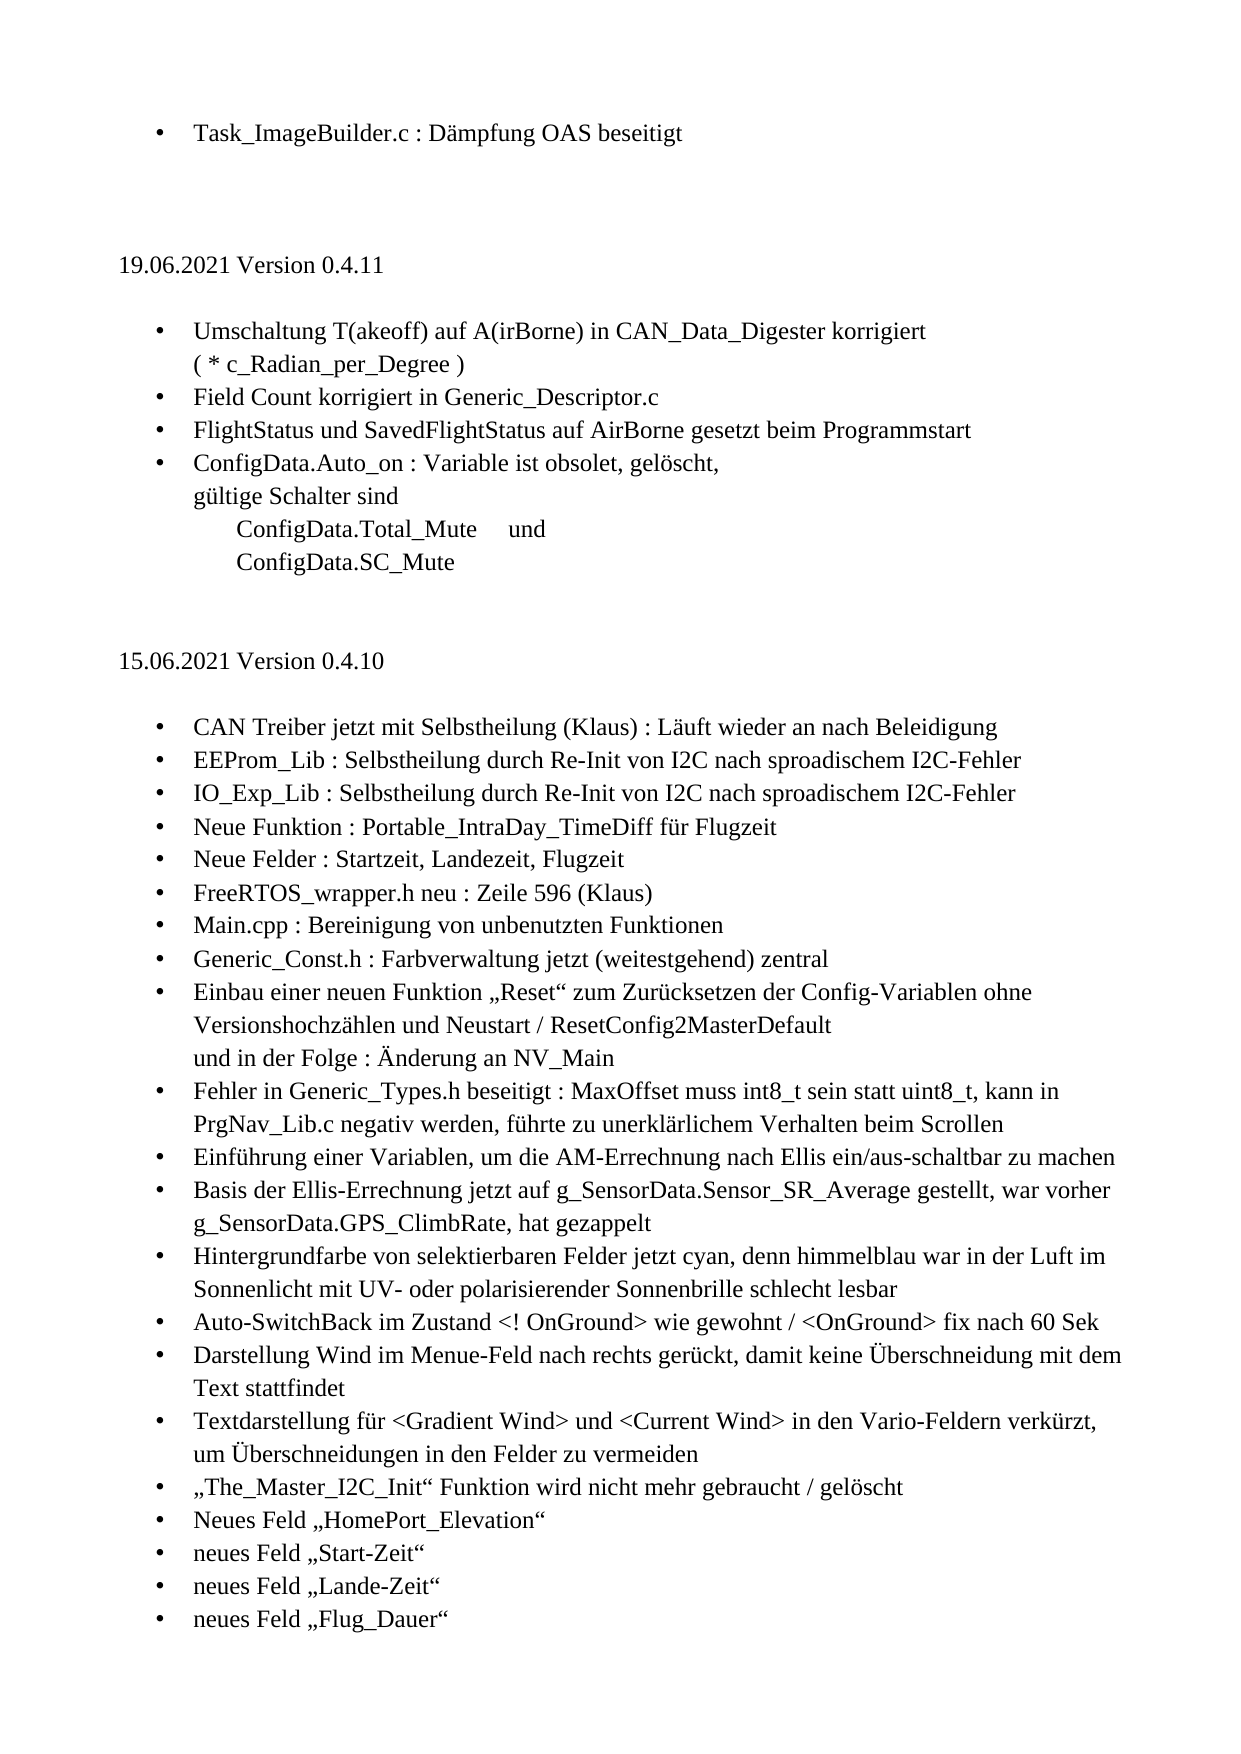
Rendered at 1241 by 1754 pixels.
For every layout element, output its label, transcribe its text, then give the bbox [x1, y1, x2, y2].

text 19.06.2021 Version 0.4.11 [118, 250, 1122, 279]
list neues Feld „Flug_Dauer“ [156, 1604, 1122, 1633]
list EEProm_Lib : Selbstheilung durch Re-Init von I2C nach sproadischem I2C-Fehler [156, 746, 1122, 774]
list FreeRTOS_wrapper.h neu : Zeile 596 (Klaus) [156, 878, 1122, 906]
list Hintergrundfarbe von selektierbaren Felder jetzt cyan, denn himmelblau war in der Luft im Sonnenlicht mit UV- oder polarisierender Sonnenbrille schlecht lesbar [156, 1241, 1122, 1303]
list Einbau einer neuen Funktion „Reset“ zum Zurücksetzen der Config-Variablen ohne Versionshochzählen und Neustart / ResetConfig2MasterDefault und in der Folge : Änderung an NV_Main [156, 977, 1122, 1071]
list Neue Felder : Startzeit, Landezeit, Flugzeit [156, 844, 1122, 873]
list Basis der Ellis-Errechnung jetzt auf g_SensorData.Sensor_SR_Average gestellt, war vorher g_SensorData.GPS_ClimbRate, hat gezappelt [156, 1175, 1122, 1237]
list Main.cpp : Bereinigung von unbenutzten Funktionen [156, 911, 1122, 939]
list Neue Funktion : Portable_IntraDay_TimeDiff für Flugzeit [156, 812, 1122, 840]
list „The_Master_I2C_Init“ Funktion wird nicht mehr gebraucht / gelöscht [156, 1472, 1122, 1501]
list Generic_Const.h : Farbverwaltung jetzt (weitestgehend) zentral [156, 944, 1122, 972]
list ConfigData.Auto_on : Variable ist obsolet, gelöscht, gültige Schalter sind ConfigData.Total_Mute und ConfigData.SC_Mute [156, 448, 1122, 576]
list Field Count korrigiert in Generic_Descriptor.c [156, 382, 1122, 411]
list Textdarstellung für <Gradient Wind> und <Current Wind> in den Vario-Feldern verkürzt, um Überschneidungen in den Felder zu vermeiden [156, 1406, 1122, 1468]
list neues Feld „Lande-Zeit“ [156, 1571, 1122, 1600]
list Darstellung Wind im Menue-Feld nach rechts gerückt, damit keine Überschneidung mit dem Text stattfindet [156, 1340, 1122, 1402]
list neues Feld „Start-Zeit“ [156, 1538, 1122, 1567]
list Auto-SwitchBack im Zustand <! OnGround> wie gewohnt / <OnGround> fix nach 60 Sek [156, 1307, 1122, 1336]
list Neues Feld „HomePort_Elevation“ [156, 1505, 1122, 1534]
list Task_ImageBuilder.c : Dämpfung OAS beseitigt [156, 118, 1122, 180]
list Umschaltung T(akeoff) auf A(irBorne) in CAN_Data_Digester korrigiert ( * c_Radian_per_Degree ) [156, 316, 1122, 378]
list Einführung einer Variablen, um die AM-Errechnung nach Ellis ein/aus-schaltbar zu machen [156, 1142, 1122, 1171]
text 15.06.2021 Version 0.4.10 [118, 646, 1122, 675]
list CAN Treiber jetzt mit Selbstheilung (Klaus) : Läuft wieder an nach Beleidigung [156, 712, 1122, 741]
list IO_Exp_Lib : Selbstheilung durch Re-Init von I2C nach sproadischem I2C-Fehler [156, 778, 1122, 807]
list FlightStatus und SavedFlightStatus auf AirBorne gesetzt beim Programmstart [156, 415, 1122, 444]
list Fehler in Generic_Types.h beseitigt : MaxOffset muss int8_t sein statt uint8_t, kann in PrgNav_Lib.c negativ werden, führte zu unerklärlichem Verhalten beim Scrollen [156, 1076, 1122, 1137]
